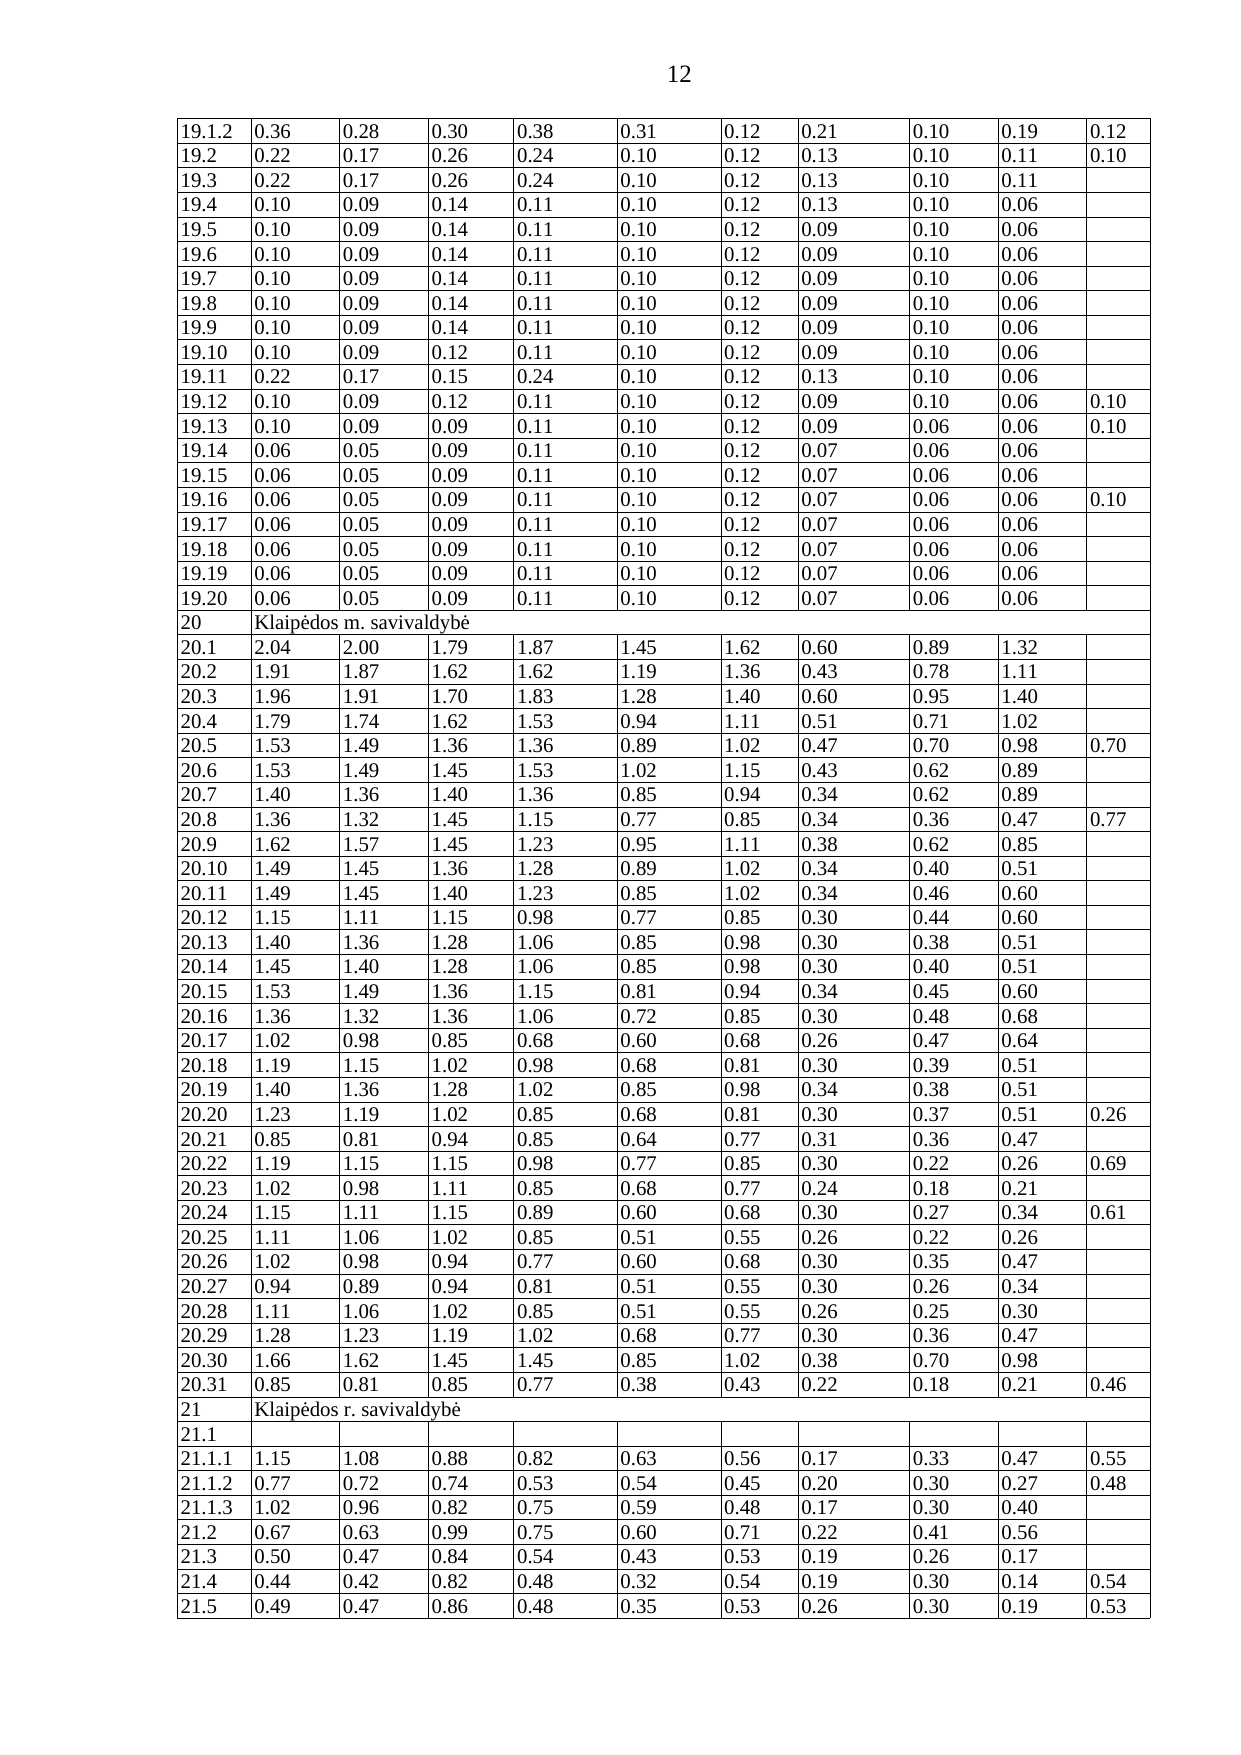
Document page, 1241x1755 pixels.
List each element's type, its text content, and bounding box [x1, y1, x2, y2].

table_cell 20.15 [178, 980, 251, 1003]
table_cell 1.83 [514, 685, 617, 708]
table_cell 0.71 [722, 1520, 798, 1544]
table_cell [618, 1422, 721, 1446]
table_cell 1.91 [252, 660, 339, 683]
table_cell 1.62 [514, 660, 617, 683]
table_cell 19.14 [178, 439, 251, 462]
table_cell 0.12 [722, 439, 798, 462]
table_cell 0.06 [910, 463, 998, 487]
table_cell 0.09 [340, 414, 428, 438]
table_cell 0.89 [999, 758, 1086, 782]
table_cell 0.38 [799, 832, 909, 856]
table_cell 0.85 [514, 1176, 617, 1200]
table_cell 0.51 [999, 930, 1086, 954]
table_cell 0.81 [340, 1373, 428, 1396]
table_cell 0.06 [999, 390, 1086, 413]
table_cell 0.77 [514, 1250, 617, 1273]
table_cell 0.06 [999, 414, 1086, 438]
table_cell 0.24 [514, 365, 617, 388]
table_cell 0.10 [910, 316, 998, 339]
table_cell 1.45 [429, 808, 513, 831]
table_cell 0.25 [910, 1299, 998, 1323]
table_cell 20.28 [178, 1299, 251, 1323]
table_cell 0.13 [799, 144, 909, 167]
table_cell 0.98 [722, 1078, 798, 1101]
table_cell 0.68 [514, 1029, 617, 1052]
table_cell 1.62 [429, 709, 513, 733]
table_cell [1087, 1176, 1150, 1200]
table_cell 0.10 [910, 193, 998, 216]
table_cell 1.02 [252, 1176, 339, 1200]
table_cell 1.15 [340, 1152, 428, 1175]
table_cell 0.10 [618, 316, 721, 339]
table_cell 0.10 [618, 390, 721, 413]
table_cell 0.49 [252, 1594, 339, 1618]
table_cell 1.32 [999, 635, 1086, 659]
table_cell [1087, 1004, 1150, 1028]
table_cell 0.68 [722, 1201, 798, 1224]
table_cell 0.24 [514, 168, 617, 192]
table_cell 19.18 [178, 537, 251, 561]
table_cell 0.11 [999, 144, 1086, 167]
table_cell 1.70 [429, 685, 513, 708]
table_cell 0.11 [514, 414, 617, 438]
table_cell 0.88 [429, 1447, 513, 1470]
table_cell 0.64 [999, 1029, 1086, 1052]
table_cell 0.22 [910, 1225, 998, 1249]
table_cell 0.09 [799, 291, 909, 315]
table_cell [1087, 857, 1150, 880]
table_cell 0.10 [1087, 414, 1150, 438]
table_cell 1.53 [252, 980, 339, 1003]
table_cell 1.23 [340, 1324, 428, 1347]
table_cell 1.06 [340, 1299, 428, 1323]
table_cell 1.02 [722, 881, 798, 905]
table_cell 0.30 [799, 1275, 909, 1298]
table_cell [1087, 586, 1150, 610]
table_cell 0.40 [999, 1496, 1086, 1519]
table_cell 0.06 [910, 513, 998, 536]
table_cell 1.36 [429, 980, 513, 1003]
table_cell 20.14 [178, 955, 251, 978]
table_cell 0.10 [252, 193, 339, 216]
table_cell 1.02 [252, 1250, 339, 1273]
table_cell [1087, 635, 1150, 659]
table_cell 0.06 [910, 488, 998, 511]
table_cell 0.26 [429, 144, 513, 167]
table_cell 0.81 [722, 1053, 798, 1077]
table_cell 0.56 [999, 1520, 1086, 1544]
table_cell 0.12 [722, 242, 798, 266]
table_cell 20.10 [178, 857, 251, 880]
table_cell 0.14 [999, 1570, 1086, 1593]
table_cell 0.44 [910, 906, 998, 929]
table_cell 0.47 [340, 1545, 428, 1568]
table_cell 20.2 [178, 660, 251, 683]
table_cell 1.11 [340, 906, 428, 929]
table_cell [1087, 881, 1150, 905]
table_cell 0.12 [722, 463, 798, 487]
table_cell 2.00 [340, 635, 428, 659]
table_cell 1.28 [514, 857, 617, 880]
table_cell 0.06 [999, 193, 1086, 216]
table_cell 21 [178, 1398, 251, 1421]
table_cell 0.85 [514, 1127, 617, 1151]
table_cell 0.68 [999, 1004, 1086, 1028]
table_cell 0.30 [799, 1004, 909, 1028]
table_cell 1.36 [514, 734, 617, 757]
table_cell 1.02 [722, 857, 798, 880]
table_cell 0.20 [799, 1471, 909, 1495]
table_cell 0.09 [799, 340, 909, 364]
table_cell 0.11 [514, 463, 617, 487]
table_cell 0.09 [340, 193, 428, 216]
table_cell 1.36 [252, 808, 339, 831]
table_cell 0.94 [722, 980, 798, 1003]
table_cell 20.16 [178, 1004, 251, 1028]
table_cell 0.60 [999, 881, 1086, 905]
table_cell [1087, 1545, 1150, 1568]
table_cell 1.11 [429, 1176, 513, 1200]
table_cell 19.11 [178, 365, 251, 388]
table_cell 0.17 [340, 168, 428, 192]
table_cell 19.9 [178, 316, 251, 339]
table_cell 0.12 [722, 414, 798, 438]
table_cell 0.82 [429, 1496, 513, 1519]
table_cell 0.53 [514, 1471, 617, 1495]
table_cell 0.12 [722, 488, 798, 511]
table_cell 0.22 [799, 1520, 909, 1544]
table_cell 0.11 [514, 316, 617, 339]
table_cell [1087, 439, 1150, 462]
table_cell 0.14 [429, 193, 513, 216]
table_cell 1.19 [252, 1053, 339, 1077]
table_cell 0.56 [722, 1447, 798, 1470]
table_cell [1087, 537, 1150, 561]
table_cell 1.11 [722, 709, 798, 733]
table_cell 0.50 [252, 1545, 339, 1568]
table_cell 1.15 [722, 758, 798, 782]
table_cell 0.11 [514, 537, 617, 561]
table_cell 0.05 [340, 562, 428, 585]
table_cell 0.06 [252, 463, 339, 487]
table_cell 0.06 [999, 463, 1086, 487]
table_cell 0.72 [340, 1471, 428, 1495]
table_cell 0.82 [514, 1447, 617, 1470]
table_cell 0.85 [514, 1299, 617, 1323]
table_cell 0.60 [999, 906, 1086, 929]
table_cell 0.39 [910, 1053, 998, 1077]
table_cell 1.02 [429, 1225, 513, 1249]
table_cell 20.11 [178, 881, 251, 905]
table_cell 0.10 [618, 586, 721, 610]
table_cell 0.13 [799, 193, 909, 216]
table_cell 0.11 [514, 488, 617, 511]
table_cell 0.81 [618, 980, 721, 1003]
table_cell 0.06 [999, 586, 1086, 610]
table_cell [1087, 1250, 1150, 1273]
table_cell 0.60 [799, 635, 909, 659]
table_cell 0.36 [910, 808, 998, 831]
table_cell 0.26 [910, 1275, 998, 1298]
table_cell 20.9 [178, 832, 251, 856]
table_cell 0.05 [340, 537, 428, 561]
table_cell 1.40 [999, 685, 1086, 708]
table_cell [1087, 1324, 1150, 1347]
table_cell 0.30 [799, 1324, 909, 1347]
table_cell [1087, 906, 1150, 929]
table_cell 0.34 [799, 881, 909, 905]
table_cell 0.38 [910, 1078, 998, 1101]
table_cell 1.15 [514, 980, 617, 1003]
table_cell 20.18 [178, 1053, 251, 1077]
table_cell 0.10 [910, 340, 998, 364]
table_cell 0.06 [252, 513, 339, 536]
table_cell 0.98 [722, 955, 798, 978]
table_cell 0.89 [910, 635, 998, 659]
table_cell 0.85 [722, 1004, 798, 1028]
table_cell [1087, 168, 1150, 192]
table_cell 0.48 [1087, 1471, 1150, 1495]
table_cell 0.77 [722, 1176, 798, 1200]
table_cell 0.11 [514, 193, 617, 216]
table_cell 0.06 [910, 562, 998, 585]
table_cell 0.98 [514, 906, 617, 929]
table_cell 1.45 [618, 635, 721, 659]
table_cell 0.09 [340, 218, 428, 241]
table_cell 0.81 [340, 1127, 428, 1151]
table_cell 0.77 [618, 906, 721, 929]
table_cell 0.06 [252, 586, 339, 610]
table_cell 0.09 [429, 537, 513, 561]
table_cell 0.47 [910, 1029, 998, 1052]
table_cell 1.45 [340, 881, 428, 905]
table_cell 1.49 [252, 857, 339, 880]
table_cell 0.51 [618, 1225, 721, 1249]
table_cell 0.40 [910, 955, 998, 978]
table_cell 1.36 [340, 930, 428, 954]
table_cell 0.30 [799, 1103, 909, 1126]
table_cell 0.95 [910, 685, 998, 708]
table_cell 0.07 [799, 439, 909, 462]
table_cell 0.84 [429, 1545, 513, 1568]
table_cell 0.54 [618, 1471, 721, 1495]
table_cell 0.36 [910, 1324, 998, 1347]
table_cell 0.09 [799, 414, 909, 438]
table_cell 0.77 [252, 1471, 339, 1495]
table_cell 0.07 [799, 513, 909, 536]
table_cell 0.77 [722, 1324, 798, 1347]
table_cell 1.11 [722, 832, 798, 856]
table_cell 0.12 [722, 562, 798, 585]
table_cell [1087, 955, 1150, 978]
table_cell 0.09 [340, 291, 428, 315]
table_cell 0.54 [1087, 1570, 1150, 1593]
table_cell 20.23 [178, 1176, 251, 1200]
table_cell 1.15 [429, 906, 513, 929]
table_cell 1.36 [340, 783, 428, 806]
table_cell 0.63 [340, 1520, 428, 1544]
table_cell [999, 1422, 1086, 1446]
table_cell 0.21 [799, 119, 909, 143]
table_cell 0.09 [340, 316, 428, 339]
table_cell 0.30 [429, 119, 513, 143]
table_cell 0.18 [910, 1176, 998, 1200]
table_cell 0.12 [722, 316, 798, 339]
table_cell 0.30 [910, 1471, 998, 1495]
table_cell 0.77 [514, 1373, 617, 1396]
table_cell 0.40 [910, 857, 998, 880]
table_cell 0.10 [1087, 390, 1150, 413]
table_cell 0.98 [340, 1176, 428, 1200]
table_cell 0.62 [910, 783, 998, 806]
table_cell 21.1 [178, 1422, 251, 1446]
table_cell 0.09 [799, 242, 909, 266]
table_cell 0.34 [999, 1275, 1086, 1298]
table_cell 0.85 [252, 1373, 339, 1396]
table_cell 1.15 [514, 808, 617, 831]
table_cell 0.89 [514, 1201, 617, 1224]
table_cell 1.91 [340, 685, 428, 708]
table_cell 20.19 [178, 1078, 251, 1101]
table_cell 0.51 [999, 955, 1086, 978]
table_cell 1.15 [252, 1447, 339, 1470]
table_cell 0.12 [722, 267, 798, 290]
table_cell 0.26 [1087, 1103, 1150, 1126]
table_cell 0.28 [340, 119, 428, 143]
table_cell 0.06 [999, 562, 1086, 585]
table_cell 0.85 [722, 808, 798, 831]
table_cell 0.68 [618, 1176, 721, 1200]
table_cell 0.77 [1087, 808, 1150, 831]
table_cell 0.85 [618, 955, 721, 978]
table_cell 0.94 [252, 1275, 339, 1298]
table_cell 0.69 [1087, 1152, 1150, 1175]
table_cell 0.85 [514, 1103, 617, 1126]
table_cell 19.15 [178, 463, 251, 487]
table_cell 0.34 [799, 980, 909, 1003]
table_cell 0.37 [910, 1103, 998, 1126]
table_cell 0.30 [999, 1299, 1086, 1323]
table_cell 0.24 [799, 1176, 909, 1200]
table_cell 0.30 [799, 906, 909, 929]
table_cell 1.45 [429, 758, 513, 782]
table_cell 1.40 [429, 881, 513, 905]
table_cell 0.09 [340, 242, 428, 266]
table_cell 0.06 [999, 488, 1086, 511]
table_cell 0.98 [999, 1348, 1086, 1372]
table_cell 1.40 [252, 930, 339, 954]
table_cell 1.49 [252, 881, 339, 905]
table_cell 0.85 [618, 881, 721, 905]
table_cell [799, 1422, 909, 1446]
table_cell 1.15 [340, 1053, 428, 1077]
table_cell 0.85 [618, 930, 721, 954]
table_cell 0.85 [252, 1127, 339, 1151]
table_cell 0.30 [799, 955, 909, 978]
table_cell 0.51 [618, 1275, 721, 1298]
table_cell 1.02 [514, 1324, 617, 1347]
table_cell 0.30 [910, 1496, 998, 1519]
table_cell 1.15 [252, 1201, 339, 1224]
table_cell 1.66 [252, 1348, 339, 1372]
table_cell 1.23 [252, 1103, 339, 1126]
table_cell 1.19 [340, 1103, 428, 1126]
table_cell 1.49 [340, 980, 428, 1003]
table_cell [1087, 1348, 1150, 1372]
table_cell 20.22 [178, 1152, 251, 1175]
table_cell 1.32 [340, 808, 428, 831]
table_cell [722, 1422, 798, 1446]
table_cell 0.24 [514, 144, 617, 167]
table_cell 0.47 [999, 1324, 1086, 1347]
table_cell 20.12 [178, 906, 251, 929]
table_cell 0.68 [618, 1103, 721, 1126]
table_cell 19.8 [178, 291, 251, 315]
table_cell 19.7 [178, 267, 251, 290]
table_cell 0.51 [999, 1053, 1086, 1077]
table_cell 0.05 [340, 513, 428, 536]
table_cell 0.10 [910, 144, 998, 167]
table_cell 0.26 [799, 1029, 909, 1052]
table_cell 0.85 [618, 783, 721, 806]
table_cell 0.42 [340, 1570, 428, 1593]
table_cell 0.99 [429, 1520, 513, 1544]
table_cell 0.12 [722, 193, 798, 216]
table_cell 0.96 [340, 1496, 428, 1519]
table_cell 0.12 [1087, 119, 1150, 143]
table_cell [252, 1422, 339, 1446]
table_cell 0.77 [722, 1127, 798, 1151]
table_cell 0.06 [999, 365, 1086, 388]
table_cell 1.53 [252, 758, 339, 782]
table_cell [1087, 832, 1150, 856]
table_cell 0.46 [910, 881, 998, 905]
table_cell 0.18 [910, 1373, 998, 1396]
table_cell 0.35 [618, 1594, 721, 1618]
table_cell 0.59 [618, 1496, 721, 1519]
table_cell 20 [178, 611, 251, 634]
table_cell [340, 1422, 428, 1446]
table_cell 0.27 [910, 1201, 998, 1224]
table_cell 0.10 [618, 144, 721, 167]
table_cell Klaipėdos m. savivaldybė [252, 611, 1150, 634]
table_cell 0.55 [1087, 1447, 1150, 1470]
table_cell [514, 1422, 617, 1446]
table_cell 0.94 [722, 783, 798, 806]
table_cell 20.24 [178, 1201, 251, 1224]
table_cell 0.38 [618, 1373, 721, 1396]
table_cell 19.17 [178, 513, 251, 536]
table_cell 0.17 [799, 1447, 909, 1470]
table_cell 0.11 [514, 340, 617, 364]
table_cell 0.19 [999, 119, 1086, 143]
table_cell 0.75 [514, 1496, 617, 1519]
table_cell 0.10 [618, 537, 721, 561]
table_cell 1.28 [429, 930, 513, 954]
table_cell 0.09 [429, 488, 513, 511]
table_cell [1087, 1496, 1150, 1519]
table_cell 1.45 [429, 832, 513, 856]
table_cell 1.40 [340, 955, 428, 978]
table_cell 21.1.1 [178, 1447, 251, 1470]
table_cell 1.36 [429, 857, 513, 880]
table_cell 0.89 [999, 783, 1086, 806]
table_cell 0.98 [514, 1053, 617, 1077]
table_cell [1087, 783, 1150, 806]
table_cell 1.40 [252, 1078, 339, 1101]
table_cell 0.36 [252, 119, 339, 143]
table_cell 0.06 [910, 537, 998, 561]
table_cell 0.75 [514, 1520, 617, 1544]
table_cell 0.07 [799, 562, 909, 585]
table_cell 0.26 [799, 1594, 909, 1618]
table_cell 0.06 [999, 291, 1086, 315]
table_cell 0.09 [340, 267, 428, 290]
table_cell 0.46 [1087, 1373, 1150, 1396]
table_cell 20.20 [178, 1103, 251, 1126]
table_cell 0.13 [799, 168, 909, 192]
table_cell 0.13 [799, 365, 909, 388]
table_cell 19.16 [178, 488, 251, 511]
table_cell 0.10 [252, 218, 339, 241]
table_cell 2.04 [252, 635, 339, 659]
table_cell 0.53 [1087, 1594, 1150, 1618]
table_cell 0.48 [722, 1496, 798, 1519]
table_cell 0.06 [999, 218, 1086, 241]
table_cell 21.1.3 [178, 1496, 251, 1519]
table_cell [1087, 1520, 1150, 1544]
table_cell [1087, 463, 1150, 487]
table_cell 20.13 [178, 930, 251, 954]
table_cell 0.34 [799, 808, 909, 831]
table_cell 0.10 [618, 340, 721, 364]
table_cell 0.26 [999, 1152, 1086, 1175]
table_cell 19.1.2 [178, 119, 251, 143]
table_cell 0.10 [618, 291, 721, 315]
table_cell 1.19 [429, 1324, 513, 1347]
table_cell 0.05 [340, 586, 428, 610]
table_cell 0.17 [340, 144, 428, 167]
table_cell 0.38 [910, 930, 998, 954]
table_cell 0.10 [910, 267, 998, 290]
table_cell 0.21 [999, 1176, 1086, 1200]
table_cell 1.11 [340, 1201, 428, 1224]
table_cell 1.53 [514, 758, 617, 782]
table_cell 20.21 [178, 1127, 251, 1151]
table_cell [1087, 291, 1150, 315]
table_cell 19.4 [178, 193, 251, 216]
table_cell 0.30 [799, 1250, 909, 1273]
table_cell 1.45 [340, 857, 428, 880]
table_cell 1.19 [618, 660, 721, 683]
table_cell 0.12 [722, 291, 798, 315]
table_cell 0.38 [799, 1348, 909, 1372]
table_cell 19.12 [178, 390, 251, 413]
table_cell 0.12 [722, 586, 798, 610]
table_cell 1.32 [340, 1004, 428, 1028]
table_cell 1.11 [252, 1225, 339, 1249]
table_cell 0.60 [618, 1250, 721, 1273]
table_cell 0.10 [252, 267, 339, 290]
table_cell 0.10 [1087, 488, 1150, 511]
table_cell 0.98 [340, 1029, 428, 1052]
table_cell 0.31 [799, 1127, 909, 1151]
table_cell 1.23 [514, 881, 617, 905]
table_cell 20.30 [178, 1348, 251, 1372]
table_cell 0.17 [799, 1496, 909, 1519]
table_cell 0.89 [618, 857, 721, 880]
table_cell 0.55 [722, 1225, 798, 1249]
table_cell 0.10 [910, 119, 998, 143]
table_cell [1087, 1422, 1150, 1446]
table_cell 20.7 [178, 783, 251, 806]
table_cell 1.87 [340, 660, 428, 683]
table_cell 0.26 [910, 1545, 998, 1568]
table_cell 0.10 [618, 218, 721, 241]
table_cell 0.51 [999, 1103, 1086, 1126]
table_cell 1.23 [514, 832, 617, 856]
table_cell 0.54 [514, 1545, 617, 1568]
table_cell 0.82 [429, 1570, 513, 1593]
table_cell 1.02 [429, 1103, 513, 1126]
table_cell 0.36 [910, 1127, 998, 1151]
table_cell 0.34 [999, 1201, 1086, 1224]
table_cell 0.12 [429, 390, 513, 413]
table_cell [1087, 1053, 1150, 1077]
table_cell 0.26 [799, 1225, 909, 1249]
table_cell 0.85 [722, 906, 798, 929]
table_cell 0.43 [722, 1373, 798, 1396]
table_cell 20.6 [178, 758, 251, 782]
table_cell 0.10 [618, 242, 721, 266]
table_cell 1.53 [514, 709, 617, 733]
table_cell 0.98 [514, 1152, 617, 1175]
table_cell [1087, 365, 1150, 388]
table_cell 1.36 [340, 1078, 428, 1101]
table_cell 0.26 [799, 1299, 909, 1323]
table_cell 0.12 [722, 144, 798, 167]
table_cell 20.3 [178, 685, 251, 708]
table_cell 1.28 [429, 955, 513, 978]
table_cell [1087, 513, 1150, 536]
table_cell [1087, 267, 1150, 290]
table_cell 0.34 [799, 1078, 909, 1101]
table_cell [1087, 1029, 1150, 1052]
table_cell 0.14 [429, 242, 513, 266]
table_cell 21.3 [178, 1545, 251, 1568]
table_cell 0.70 [910, 734, 998, 757]
table_cell 1.02 [618, 758, 721, 782]
table_cell 0.60 [999, 980, 1086, 1003]
table_cell 1.45 [252, 955, 339, 978]
table_cell 0.09 [429, 414, 513, 438]
table_cell 0.12 [722, 365, 798, 388]
table_cell 0.94 [429, 1127, 513, 1151]
table_cell 0.47 [799, 734, 909, 757]
table_cell 20.4 [178, 709, 251, 733]
table_cell 0.19 [799, 1545, 909, 1568]
table_cell 0.06 [999, 537, 1086, 561]
table_cell 0.10 [910, 365, 998, 388]
table_cell 0.07 [799, 586, 909, 610]
table_cell 0.35 [910, 1250, 998, 1273]
table_cell [1087, 562, 1150, 585]
table_cell 21.2 [178, 1520, 251, 1544]
table_cell Klaipėdos r. savivaldybė [252, 1398, 1150, 1421]
table_cell 19.6 [178, 242, 251, 266]
table_cell 0.60 [618, 1201, 721, 1224]
table_cell 0.12 [722, 340, 798, 364]
table_cell 0.30 [910, 1570, 998, 1593]
table_cell 0.12 [722, 513, 798, 536]
table_cell 0.68 [618, 1053, 721, 1077]
table_cell 0.10 [910, 168, 998, 192]
table_cell 0.22 [252, 168, 339, 192]
table_cell 0.72 [618, 1004, 721, 1028]
table_cell 0.11 [514, 562, 617, 585]
table_cell [1087, 1299, 1150, 1323]
table_cell 0.14 [429, 316, 513, 339]
table_cell 19.5 [178, 218, 251, 241]
table_cell 0.22 [252, 144, 339, 167]
table_cell 19.3 [178, 168, 251, 192]
table_cell 0.07 [799, 463, 909, 487]
table_cell 0.17 [999, 1545, 1086, 1568]
table_cell 0.41 [910, 1520, 998, 1544]
table_cell [1087, 218, 1150, 241]
table_cell 0.10 [252, 390, 339, 413]
table_cell 0.10 [910, 242, 998, 266]
table_cell 0.86 [429, 1594, 513, 1618]
table_cell 0.47 [999, 1447, 1086, 1470]
table_cell [1087, 709, 1150, 733]
table_cell 0.11 [514, 439, 617, 462]
table_cell 19.2 [178, 144, 251, 167]
table_cell 0.12 [722, 119, 798, 143]
table_cell 1.06 [514, 955, 617, 978]
table_cell 0.10 [252, 414, 339, 438]
table_cell 19.10 [178, 340, 251, 364]
table_cell 0.77 [618, 1152, 721, 1175]
table_cell 0.11 [514, 586, 617, 610]
table_cell 20.27 [178, 1275, 251, 1298]
table_cell 0.55 [722, 1275, 798, 1298]
table_cell 0.60 [618, 1029, 721, 1052]
table_cell 0.63 [618, 1447, 721, 1470]
table_cell [1087, 930, 1150, 954]
table_cell 1.96 [252, 685, 339, 708]
table_cell 0.30 [799, 1152, 909, 1175]
table_cell 0.07 [799, 537, 909, 561]
table_cell 0.98 [999, 734, 1086, 757]
table_cell 0.77 [618, 808, 721, 831]
table_cell 0.47 [999, 1250, 1086, 1273]
table_cell 0.61 [1087, 1201, 1150, 1224]
table_cell 1.79 [429, 635, 513, 659]
table_cell 0.09 [799, 218, 909, 241]
table_cell 1.19 [252, 1152, 339, 1175]
table_cell 19.20 [178, 586, 251, 610]
table_cell 1.02 [722, 1348, 798, 1372]
table_cell 20.29 [178, 1324, 251, 1347]
table_cell 0.10 [252, 340, 339, 364]
table_cell 1.74 [340, 709, 428, 733]
table_cell 0.09 [429, 562, 513, 585]
table_cell 0.30 [910, 1594, 998, 1618]
table_cell 21.1.2 [178, 1471, 251, 1495]
table_cell 0.06 [999, 513, 1086, 536]
table_cell 0.06 [999, 316, 1086, 339]
table_cell 1.53 [252, 734, 339, 757]
table_cell 0.09 [340, 390, 428, 413]
table_cell 1.02 [429, 1053, 513, 1077]
table_cell 0.22 [910, 1152, 998, 1175]
table_cell 0.48 [514, 1570, 617, 1593]
table_cell 1.36 [429, 734, 513, 757]
table_cell 0.10 [618, 562, 721, 585]
table_cell 20.31 [178, 1373, 251, 1396]
table_cell 20.1 [178, 635, 251, 659]
table_cell 0.98 [340, 1250, 428, 1273]
table_cell 0.12 [429, 340, 513, 364]
table_cell 0.47 [340, 1594, 428, 1618]
table_cell 0.32 [618, 1570, 721, 1593]
table_cell 1.06 [514, 1004, 617, 1028]
table_cell 0.47 [999, 1127, 1086, 1151]
table_cell 21.4 [178, 1570, 251, 1593]
table_cell 1.49 [340, 758, 428, 782]
table_cell 0.12 [722, 168, 798, 192]
table_cell 0.45 [910, 980, 998, 1003]
table_cell 20.8 [178, 808, 251, 831]
table_cell 1.02 [252, 1029, 339, 1052]
table_cell 0.10 [618, 168, 721, 192]
table_cell 0.05 [340, 488, 428, 511]
table_cell 0.27 [999, 1471, 1086, 1495]
table_cell 0.11 [514, 390, 617, 413]
table_cell 0.09 [340, 340, 428, 364]
table_cell 1.45 [514, 1348, 617, 1372]
table_cell 0.22 [252, 365, 339, 388]
table_cell 0.10 [618, 463, 721, 487]
table_cell 0.05 [340, 439, 428, 462]
table_cell 19.19 [178, 562, 251, 585]
table_cell [1087, 1275, 1150, 1298]
table_cell 1.06 [340, 1225, 428, 1249]
table_cell 0.67 [252, 1520, 339, 1544]
table_cell 0.60 [618, 1520, 721, 1544]
table_cell 0.05 [340, 463, 428, 487]
table_cell 0.51 [799, 709, 909, 733]
table_cell 0.43 [618, 1545, 721, 1568]
table_cell 0.11 [514, 267, 617, 290]
table_cell 1.87 [514, 635, 617, 659]
table_cell 0.09 [799, 267, 909, 290]
table_cell 0.10 [618, 488, 721, 511]
table_cell 1.02 [429, 1299, 513, 1323]
table_cell 0.15 [429, 365, 513, 388]
table_cell 0.34 [799, 783, 909, 806]
table_cell 0.30 [799, 1053, 909, 1077]
table_cell 0.53 [722, 1594, 798, 1618]
table_cell [429, 1422, 513, 1446]
table_cell 0.10 [910, 390, 998, 413]
table_cell 1.40 [722, 685, 798, 708]
table_cell 0.53 [722, 1545, 798, 1568]
table_cell 0.33 [910, 1447, 998, 1470]
table_cell 0.89 [340, 1275, 428, 1298]
table_cell 0.94 [429, 1250, 513, 1273]
table_cell 1.28 [252, 1324, 339, 1347]
table_cell [1087, 685, 1150, 708]
table_cell 0.81 [722, 1103, 798, 1126]
table_cell 0.95 [618, 832, 721, 856]
table_cell 0.22 [799, 1373, 909, 1396]
table_cell 0.12 [722, 537, 798, 561]
table_cell 0.21 [999, 1373, 1086, 1396]
table_cell 0.71 [910, 709, 998, 733]
table_cell 0.51 [999, 857, 1086, 880]
table_cell 0.43 [799, 758, 909, 782]
table_cell 0.06 [910, 439, 998, 462]
table_cell 0.10 [1087, 144, 1150, 167]
table_cell 0.06 [999, 242, 1086, 266]
table_cell 0.19 [799, 1570, 909, 1593]
table_cell 0.11 [514, 242, 617, 266]
table_cell [1087, 758, 1150, 782]
table_cell 1.57 [340, 832, 428, 856]
table_cell 0.81 [514, 1275, 617, 1298]
table_cell 0.10 [910, 218, 998, 241]
table_cell 0.14 [429, 291, 513, 315]
table_cell 0.14 [429, 218, 513, 241]
table_cell 0.30 [799, 930, 909, 954]
table_cell 0.55 [722, 1299, 798, 1323]
table_cell 1.36 [722, 660, 798, 683]
table_cell 1.15 [429, 1201, 513, 1224]
table_cell 1.06 [514, 930, 617, 954]
table_cell 0.06 [252, 537, 339, 561]
table_cell 0.70 [910, 1348, 998, 1372]
table_cell 0.70 [1087, 734, 1150, 757]
table_cell 0.09 [799, 390, 909, 413]
table_cell 1.15 [429, 1152, 513, 1175]
table_cell 0.47 [999, 808, 1086, 831]
table_cell [1087, 340, 1150, 364]
table_cell 0.85 [618, 1078, 721, 1101]
table_cell 0.06 [252, 488, 339, 511]
table_cell 0.06 [252, 562, 339, 585]
table_cell [1087, 1127, 1150, 1151]
table_cell 20.5 [178, 734, 251, 757]
table_cell 1.02 [514, 1078, 617, 1101]
table_cell 0.06 [252, 439, 339, 462]
table_cell [1087, 242, 1150, 266]
table_cell 0.51 [618, 1299, 721, 1323]
table_cell 0.10 [252, 242, 339, 266]
table_cell 0.26 [429, 168, 513, 192]
table_cell 0.11 [514, 513, 617, 536]
table_cell 0.10 [618, 513, 721, 536]
table_cell 1.02 [252, 1496, 339, 1519]
table_cell 0.06 [910, 414, 998, 438]
table_cell 1.15 [252, 906, 339, 929]
table_cell 20.26 [178, 1250, 251, 1273]
table_cell [1087, 1225, 1150, 1249]
table_cell 1.11 [252, 1299, 339, 1323]
table_cell 0.10 [618, 439, 721, 462]
table_cell 0.85 [722, 1152, 798, 1175]
table_cell [1087, 316, 1150, 339]
table_cell 19.13 [178, 414, 251, 438]
table_cell 0.12 [722, 390, 798, 413]
table_cell 1.08 [340, 1447, 428, 1470]
table_cell 0.10 [618, 365, 721, 388]
table_cell 1.02 [722, 734, 798, 757]
table_cell 0.74 [429, 1471, 513, 1495]
table_cell 0.07 [799, 488, 909, 511]
table_cell 21.5 [178, 1594, 251, 1618]
table_cell 0.09 [799, 316, 909, 339]
table_cell 0.60 [799, 685, 909, 708]
table_cell 0.31 [618, 119, 721, 143]
table_cell 0.06 [910, 586, 998, 610]
table_cell 0.06 [999, 439, 1086, 462]
table_cell 0.94 [429, 1275, 513, 1298]
table_cell 1.36 [252, 1004, 339, 1028]
table_cell 1.28 [429, 1078, 513, 1101]
table_cell 0.51 [999, 1078, 1086, 1101]
table_cell 0.10 [252, 316, 339, 339]
table_cell [910, 1422, 998, 1446]
table_cell 1.02 [999, 709, 1086, 733]
table_cell 1.62 [340, 1348, 428, 1372]
table_cell 0.68 [722, 1029, 798, 1052]
table_cell 0.19 [999, 1594, 1086, 1618]
table_cell 0.85 [618, 1348, 721, 1372]
table_cell 0.11 [999, 168, 1086, 192]
table_cell 0.62 [910, 758, 998, 782]
table_cell 0.89 [618, 734, 721, 757]
table_cell 1.62 [429, 660, 513, 683]
table_cell 0.12 [722, 218, 798, 241]
table_cell 0.64 [618, 1127, 721, 1151]
table_cell 0.85 [429, 1029, 513, 1052]
table_cell 1.62 [252, 832, 339, 856]
table_cell 0.10 [618, 267, 721, 290]
table_cell 0.94 [618, 709, 721, 733]
table_cell 0.10 [618, 193, 721, 216]
table_cell 0.62 [910, 832, 998, 856]
table_cell 0.06 [999, 267, 1086, 290]
table_cell [1087, 193, 1150, 216]
table_cell 0.09 [429, 463, 513, 487]
table_cell 1.49 [340, 734, 428, 757]
table_cell 0.26 [999, 1225, 1086, 1249]
table_cell 1.11 [999, 660, 1086, 683]
table_cell 1.79 [252, 709, 339, 733]
table_cell 0.10 [618, 414, 721, 438]
table_cell 20.17 [178, 1029, 251, 1052]
table_cell 0.68 [618, 1324, 721, 1347]
table_cell 0.44 [252, 1570, 339, 1593]
table_cell 0.10 [252, 291, 339, 315]
table_cell 0.10 [910, 291, 998, 315]
table_cell 0.45 [722, 1471, 798, 1495]
table_cell 20.25 [178, 1225, 251, 1249]
table_cell 1.40 [252, 783, 339, 806]
table_cell 0.48 [910, 1004, 998, 1028]
table_cell 1.36 [514, 783, 617, 806]
table_cell 0.68 [722, 1250, 798, 1273]
table_cell 1.45 [429, 1348, 513, 1372]
table_cell 0.38 [514, 119, 617, 143]
table_cell 1.62 [722, 635, 798, 659]
table_cell 0.09 [429, 513, 513, 536]
table_cell 0.14 [429, 267, 513, 290]
table_cell 0.11 [514, 291, 617, 315]
table_cell 0.43 [799, 660, 909, 683]
table_cell 1.36 [429, 1004, 513, 1028]
table_cell 0.11 [514, 218, 617, 241]
table_cell 0.30 [799, 1201, 909, 1224]
table_cell [1087, 660, 1150, 683]
table_cell 0.06 [999, 340, 1086, 364]
table_cell 0.98 [722, 930, 798, 954]
table_cell 0.54 [722, 1570, 798, 1593]
table_cell 0.85 [514, 1225, 617, 1249]
table_cell 0.85 [429, 1373, 513, 1396]
table_cell 0.09 [429, 586, 513, 610]
table_cell [1087, 1078, 1150, 1101]
table_cell [1087, 980, 1150, 1003]
table_cell 1.40 [429, 783, 513, 806]
table_cell 0.17 [340, 365, 428, 388]
table_cell 0.48 [514, 1594, 617, 1618]
table_cell 1.28 [618, 685, 721, 708]
table_cell 0.34 [799, 857, 909, 880]
table_cell 0.85 [999, 832, 1086, 856]
table_cell 0.09 [429, 439, 513, 462]
table_cell 0.78 [910, 660, 998, 683]
